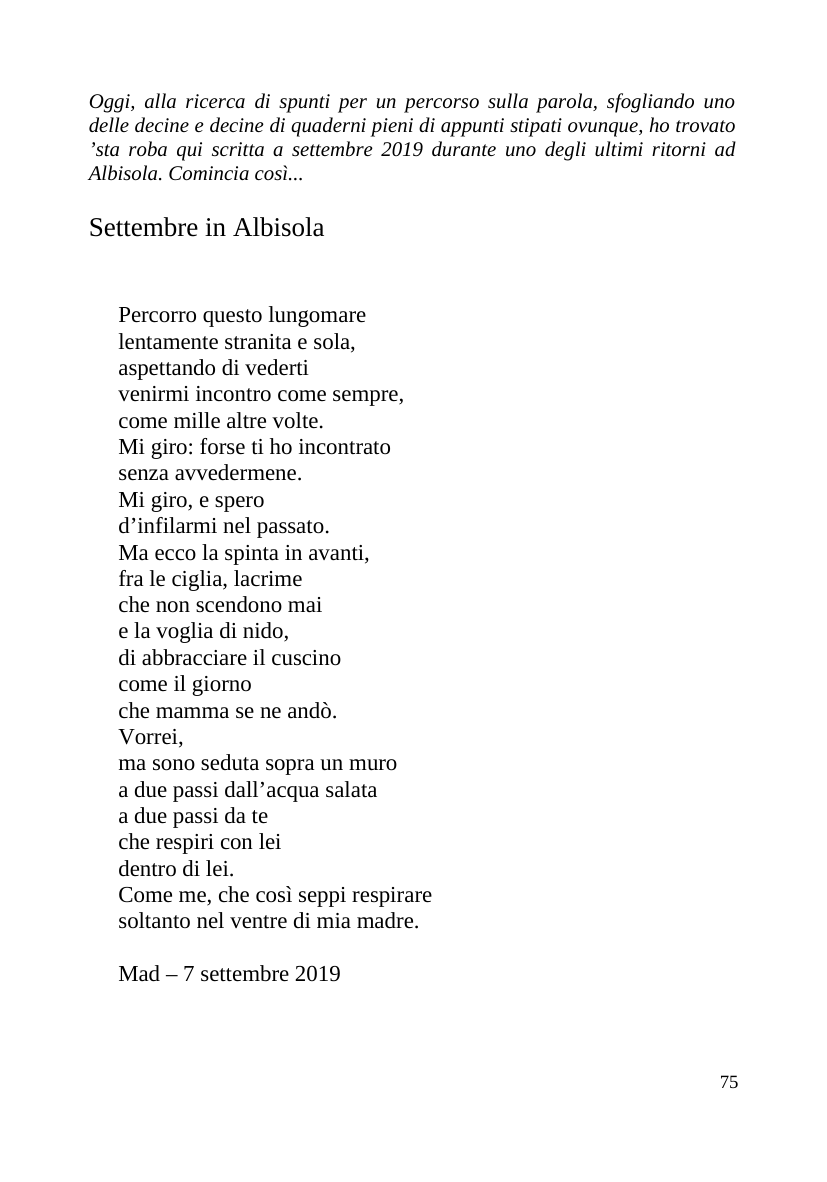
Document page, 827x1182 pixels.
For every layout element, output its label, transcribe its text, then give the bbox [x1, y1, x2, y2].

text fra le ciglia, lacrime [118, 565, 738, 591]
text a due passi da te [118, 802, 738, 828]
text Mi giro, e spero [118, 486, 738, 512]
text Come me, che così seppi respirare [118, 881, 738, 907]
text come mille altre volte. [118, 407, 738, 433]
text senza avvedermene. [118, 459, 738, 486]
text che respiri con lei [118, 828, 738, 855]
text Percorro questo lungomare [118, 301, 738, 328]
text che mamma se ne andò. [118, 697, 738, 723]
text soltanto nel ventre di mia madre. [118, 907, 738, 934]
text Vorrei, [118, 723, 738, 749]
text che non scendono mai [118, 591, 738, 618]
text lentamente stranita e sola, [118, 328, 738, 354]
text e la voglia di nido, [118, 618, 738, 644]
text aspettando di vederti [118, 354, 738, 380]
text Ma ecco la spinta in avanti, [118, 538, 738, 565]
text Mi giro: forse ti ho incontrato [118, 433, 738, 459]
text ma sono seduta sopra un muro [118, 749, 738, 776]
text Settembre in Albisola [88, 211, 738, 242]
text come il giorno [118, 670, 738, 697]
text di abbracciare il cuscino [118, 644, 738, 670]
text dentro di lei. [118, 855, 738, 881]
text a due passi dall’acqua salata [118, 776, 738, 802]
text venirmi incontro come sempre, [118, 380, 738, 407]
text Mad – 7 settembre 2019 [118, 960, 738, 987]
text Oggi, alla ricerca di spunti per un percorso sulla parola, sfogliando uno delle decine e decine di quaderni pieni di appunti stipati ovunque, ho trovato ’sta roba qui scritta a settembre 2019 durante uno degli ultimi ritorni ad Albisola. Comincia così... [88, 88, 738, 185]
text d’infilarmi nel passato. [118, 512, 738, 538]
